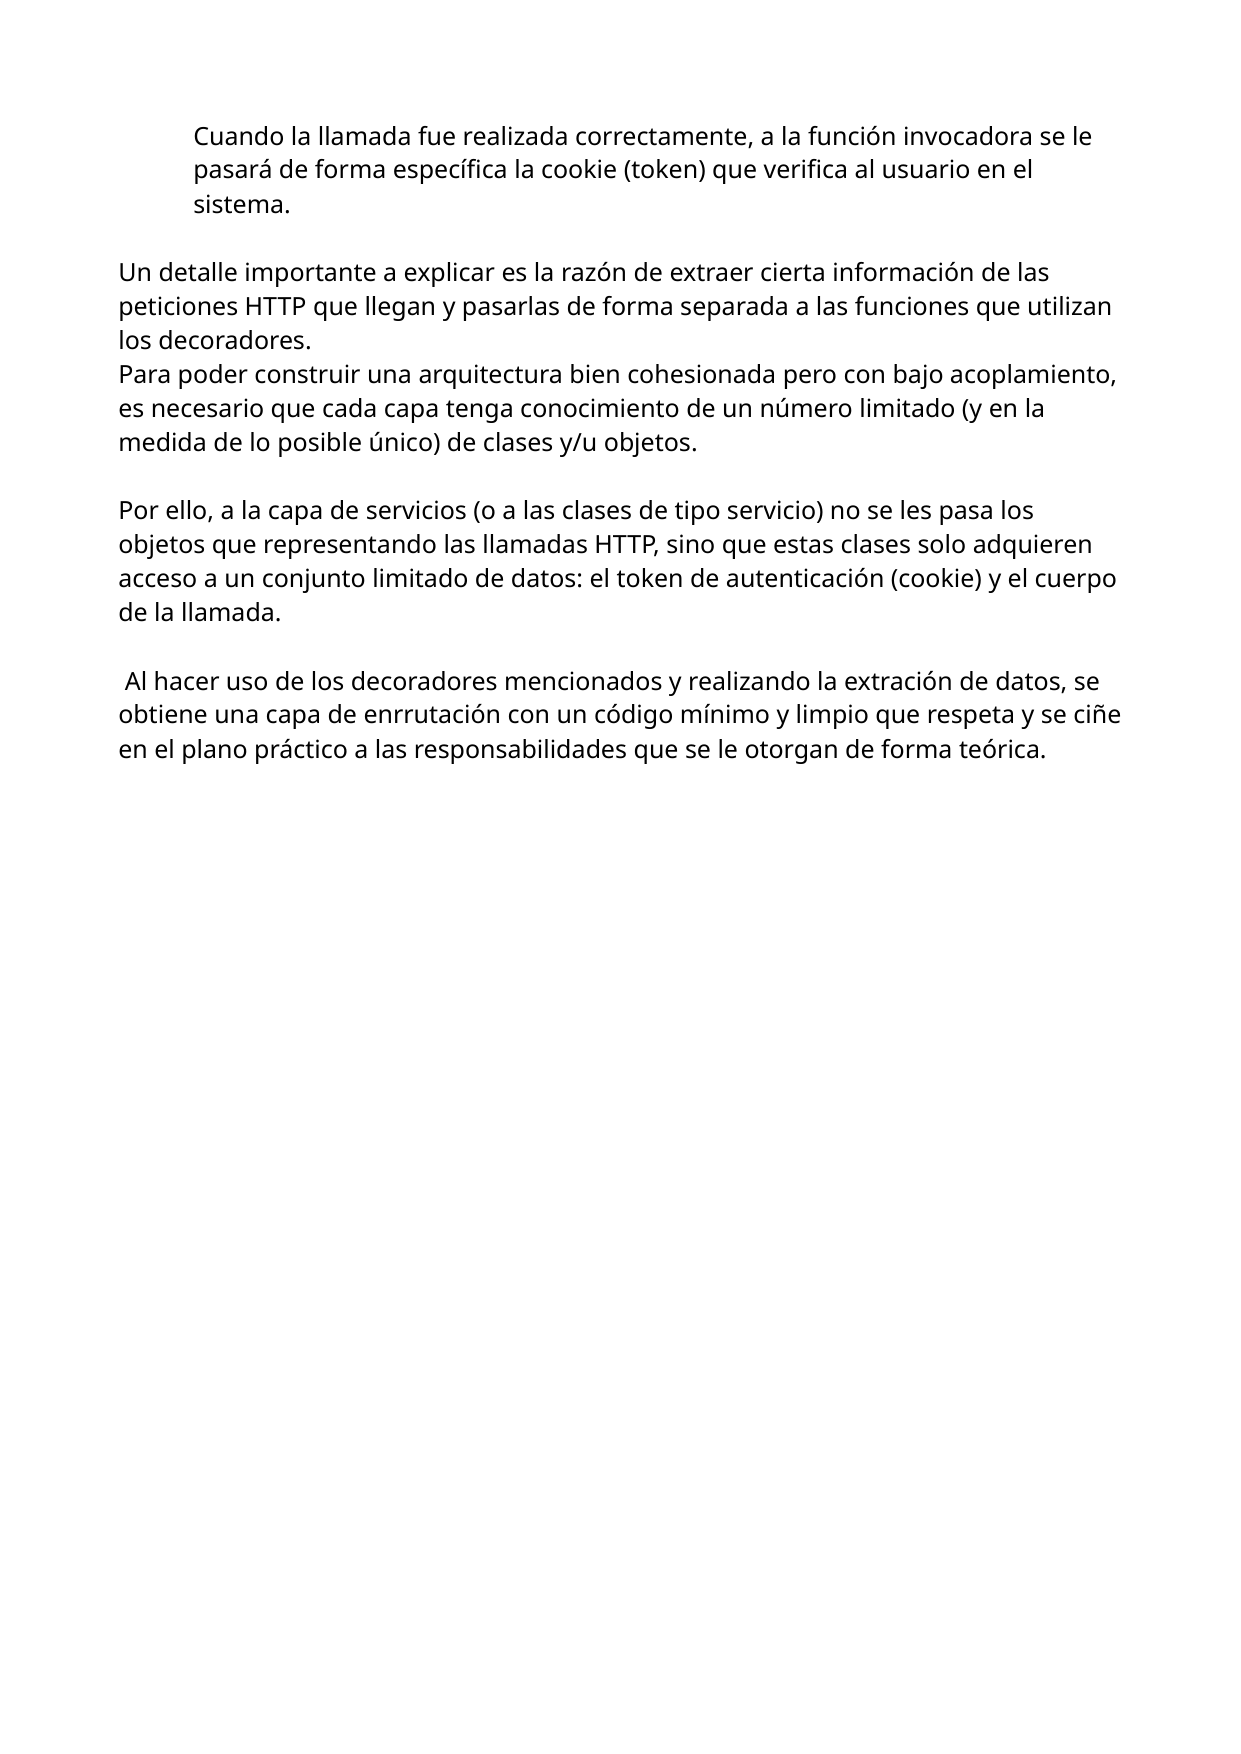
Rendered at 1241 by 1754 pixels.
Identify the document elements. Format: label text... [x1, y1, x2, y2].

text Un detalle importante a explicar es la razón de extraer cierta información de las peticiones HTTP que llegan y pasarlas de forma separada a las funciones que utilizan los decoradores. Para poder construir una arquitectura bien cohesionada pero con bajo acoplamiento, es necesario que cada capa tenga conocimiento de un número limitado (y en la medida de lo posible único) de clases y/u objetos. Por ello, a la capa de servicios (o a las clases de tipo servicio) no se les pasa los objetos que representando las llamadas HTTP, sino que estas clases solo adquieren acceso a un conjunto limitado de datos: el token de autenticación (cookie) y el cuerpo de la llamada. Al hacer uso de los decoradores mencionados y realizando la extración de datos, se obtiene una capa de enrrutación con un código mínimo y limpio que respeta y se ciñe en el plano práctico a las responsabilidades que se le otorgan de forma teórica. [118, 220, 1122, 765]
list Cuando la llamada fue realizada correctamente, a la función invocadora se le pasará de forma específica la cookie (token) que verifica al usuario en el sistema. [156, 118, 1122, 220]
